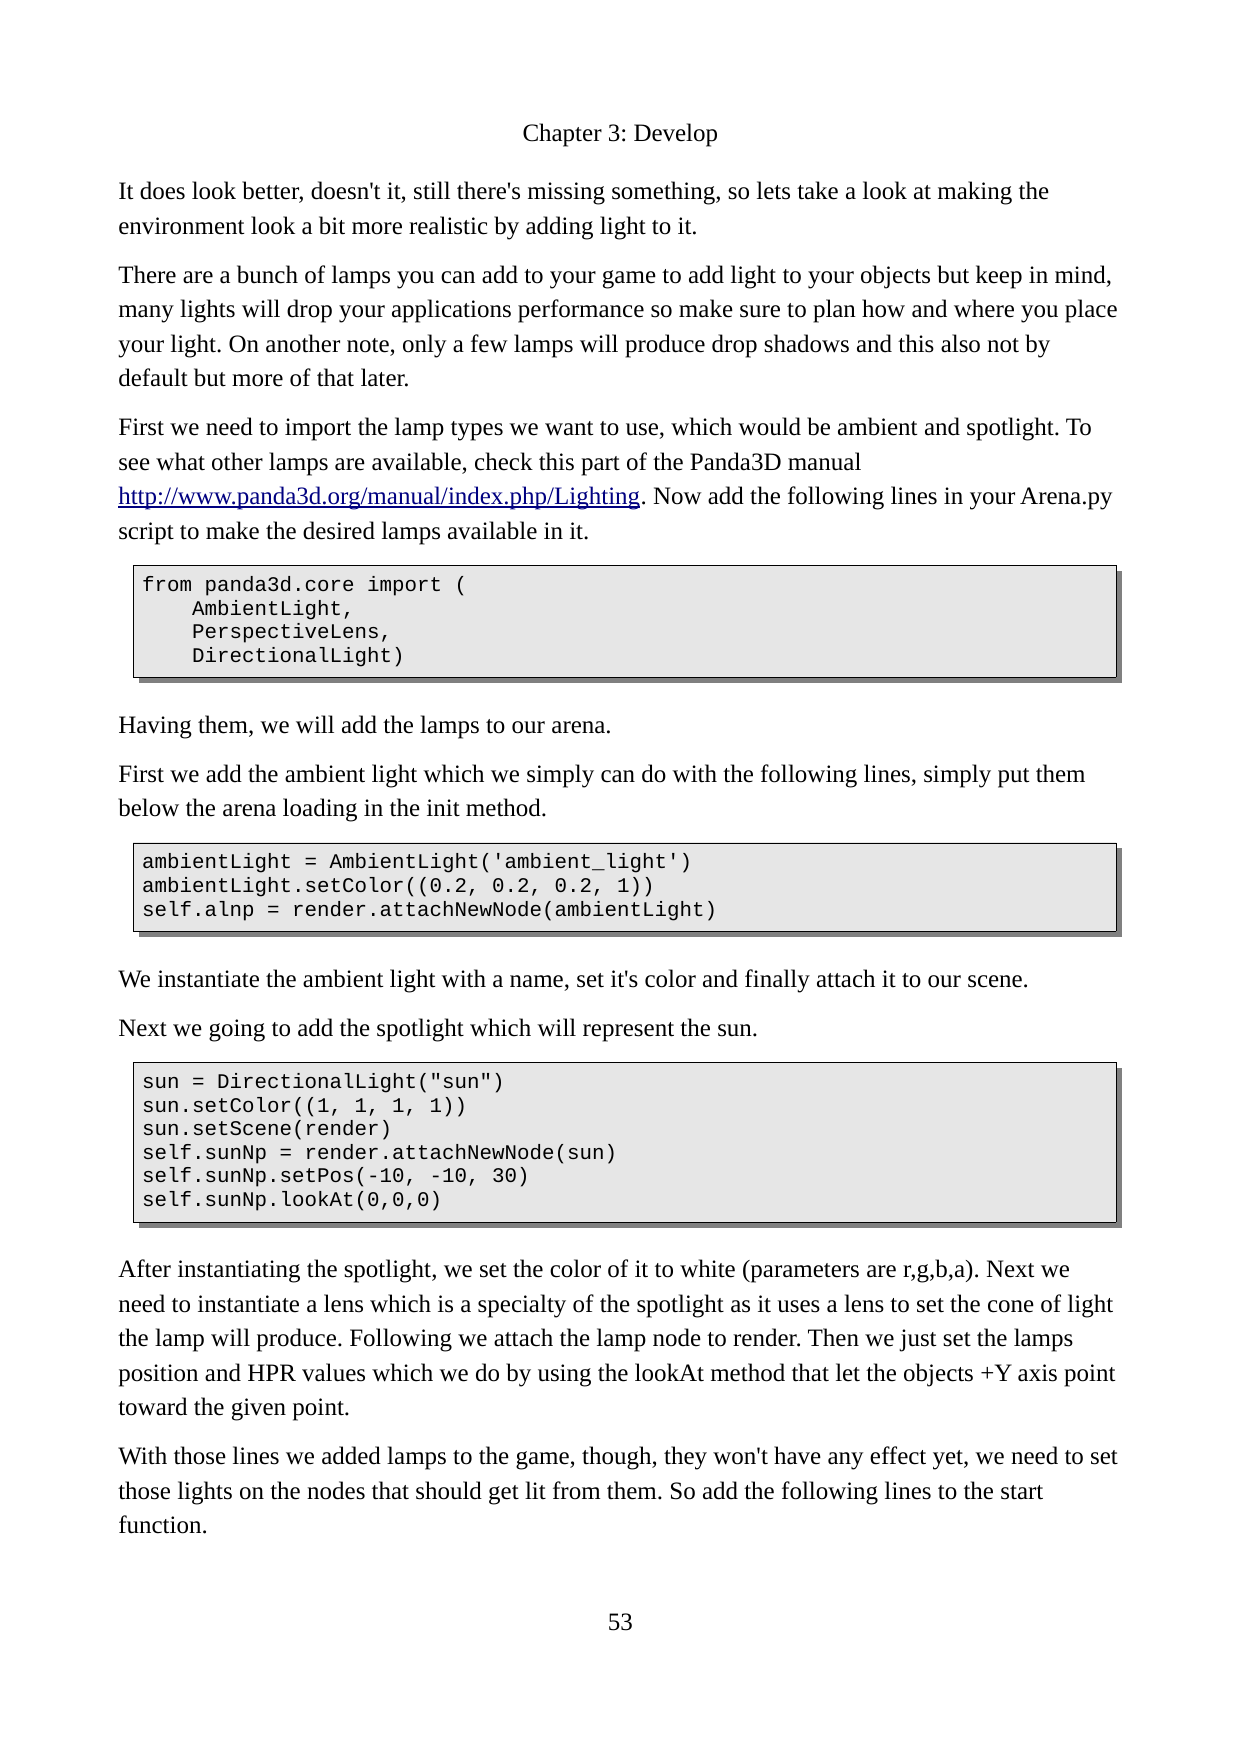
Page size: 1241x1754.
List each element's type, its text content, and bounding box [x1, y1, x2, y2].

text Next we going to add the spotlight which will represent the sun. [118, 1013, 1122, 1042]
text With those lines we added lamps to the game, though, they won't have any effect yet, we need to set those lights on the nodes that should get lit from them. So add the following lines to the start function. [118, 1441, 1122, 1539]
text sun.setScene(render) [134, 1109, 1116, 1133]
text ambientLight = AmbientLight('ambient_light') [134, 844, 1116, 866]
text DirectionalLight) [134, 636, 1116, 677]
text self.sunNp = render.attachNewNode(sun) [134, 1133, 1116, 1157]
text self.sunNp.setPos(-10, -10, 30) [134, 1157, 1116, 1180]
text First we add the ambient light which we simply can do with the following lines, simply put them below the arena loading in the init method. [118, 759, 1122, 822]
text It does look better, doesn't it, still there's missing something, so lets take a look at making the environment look a bit more realistic by adding light to it. [118, 176, 1122, 239]
text Having them, we will add the lamps to our arena. [118, 710, 1122, 739]
text AmbientLight, [134, 588, 1116, 612]
text ambientLight.setColor((0.2, 0.2, 0.2, 1)) [134, 866, 1116, 890]
text There are a bunch of lamps you can add to your game to add light to your objects but keep in mind, many lights will drop your applications performance so make sure to plan how and where you place your light. On another note, only a few lamps will produce drop shadows and this also not by default but more of that later. [118, 260, 1122, 392]
text sun.setColor((1, 1, 1, 1)) [134, 1086, 1116, 1109]
text sun = DirectionalLight("sun") [134, 1063, 1116, 1086]
text self.alnp = render.attachNewNode(ambientLight) [134, 890, 1116, 931]
text from panda3d.core import ( [134, 566, 1116, 588]
text First we need to import the lamp types we want to use, which would be ambient and spotlight. To see what other lamps are available, check this part of the Panda3D manual http://www.panda3d.org/manual/index.php/Lighting. Now add the following lines in your Arena.py script to make the desired lamps available in it. [118, 412, 1122, 544]
text self.sunNp.lookAt(0,0,0) [134, 1180, 1116, 1222]
text After instantiating the spotlight, we set the color of it to white (parameters are r,g,b,a). Next we need to instantiate a lens which is a specialty of the spotlight as it uses a lens to set the cone of light the lamp will produce. Following we attach the lamp node to render. Then we just set the lamps position and HPR values which we do by using the lookAt method that let the objects +Y axis point toward the given point. [118, 1254, 1122, 1421]
text PerspectiveLens, [134, 612, 1116, 636]
text We instantiate the ambient light with a name, set it's color and finally attach it to our scene. [118, 964, 1122, 993]
